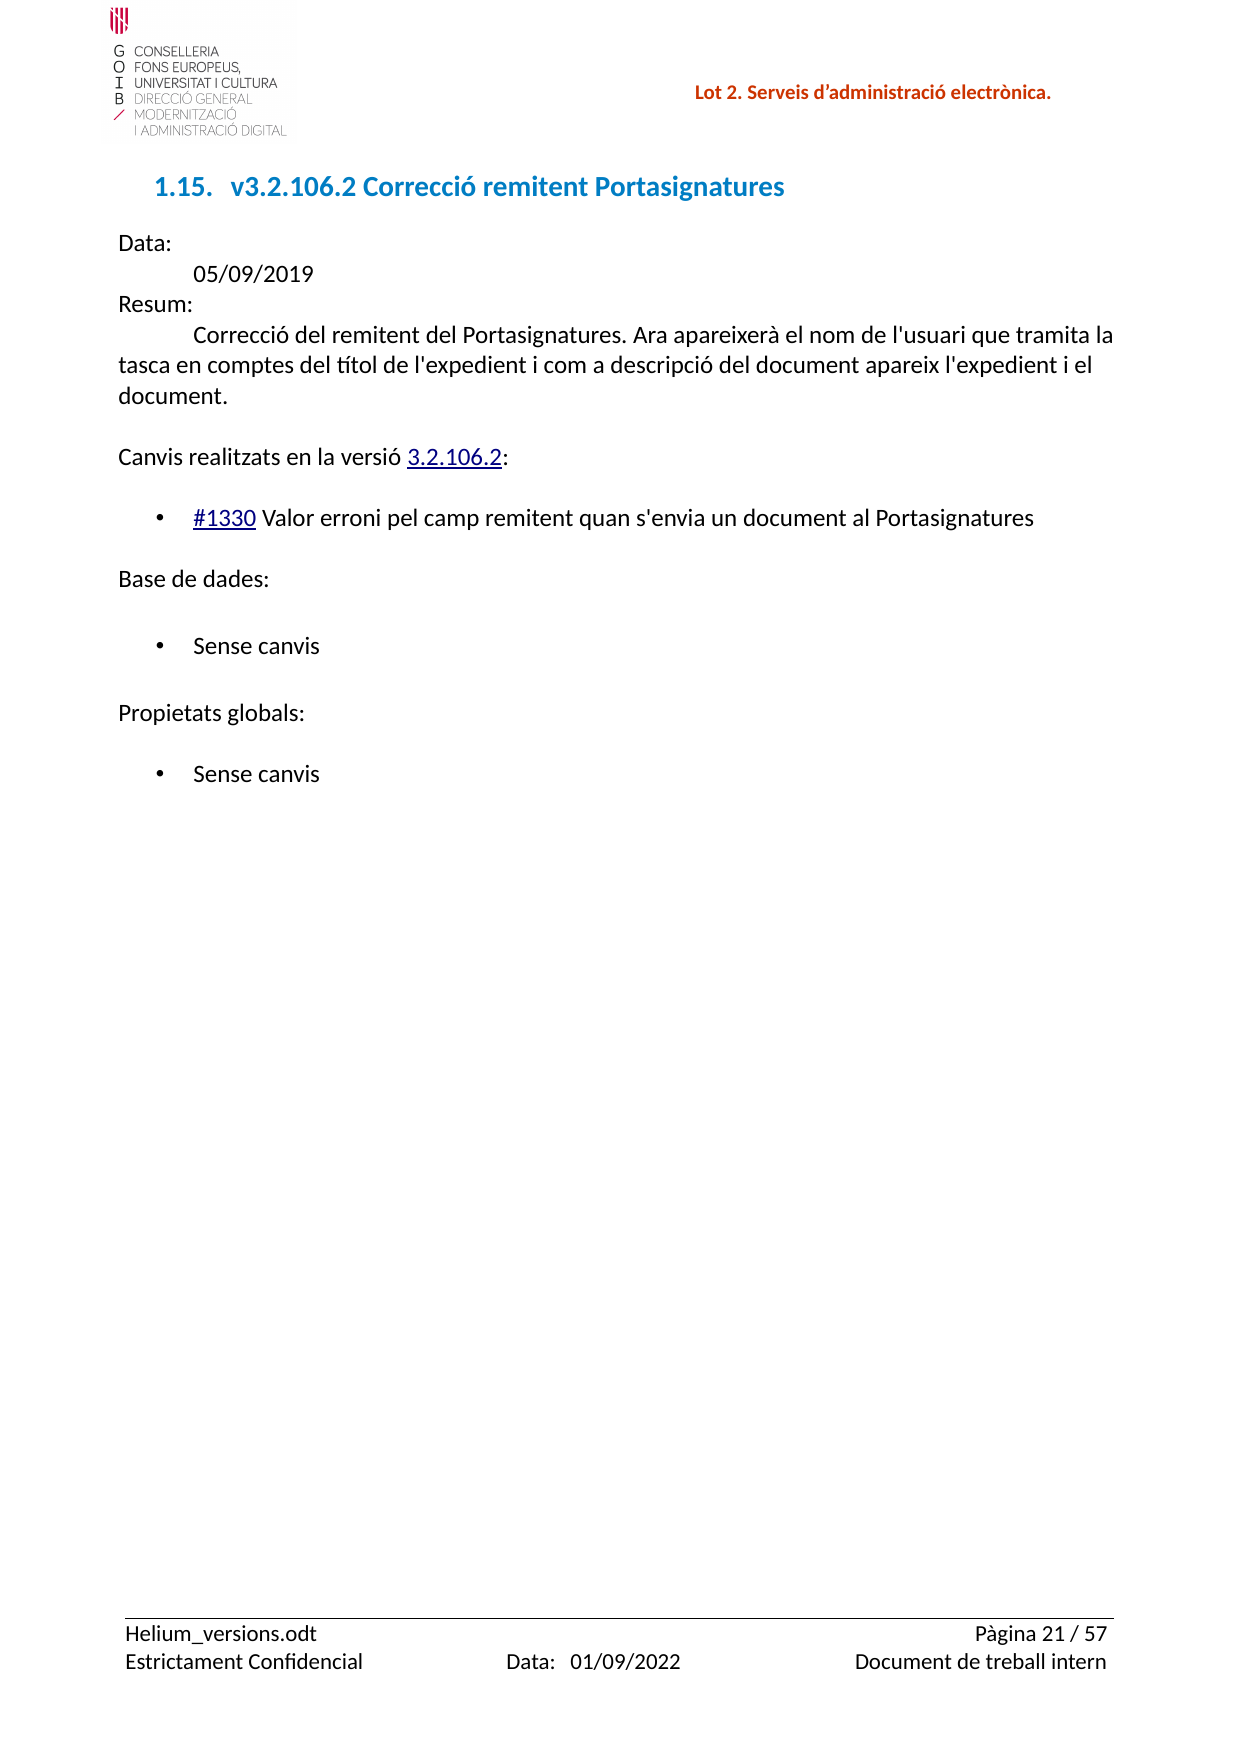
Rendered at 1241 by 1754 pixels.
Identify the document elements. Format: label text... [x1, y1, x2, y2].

list Sense canvis [156, 758, 1122, 789]
text Data: [118, 228, 1122, 258]
text Correcció del remitent del Portasignatures. Ara apareixerà el nom de l'usuari que tramita la tasca en comptes del títol de l'expedient i com a descripció del document apareix l'expedient i el document. [118, 319, 1122, 411]
picture [100, 0, 297, 144]
subtitle v3.2.106.2 Correcció remitent Portasignatures [153, 168, 1122, 204]
list Sense canvis [156, 630, 1122, 661]
text Canvis realitzats en la versió 3.2.106.2: [118, 441, 1122, 472]
text 05/09/2019 [118, 258, 1122, 289]
text Resum: [118, 289, 1122, 319]
list #1330 Valor erroni pel camp remitent quan s'envia un document al Portasignatures [156, 502, 1122, 533]
text Base de dades: [118, 563, 1122, 594]
text Propietats globals: [118, 697, 1122, 728]
